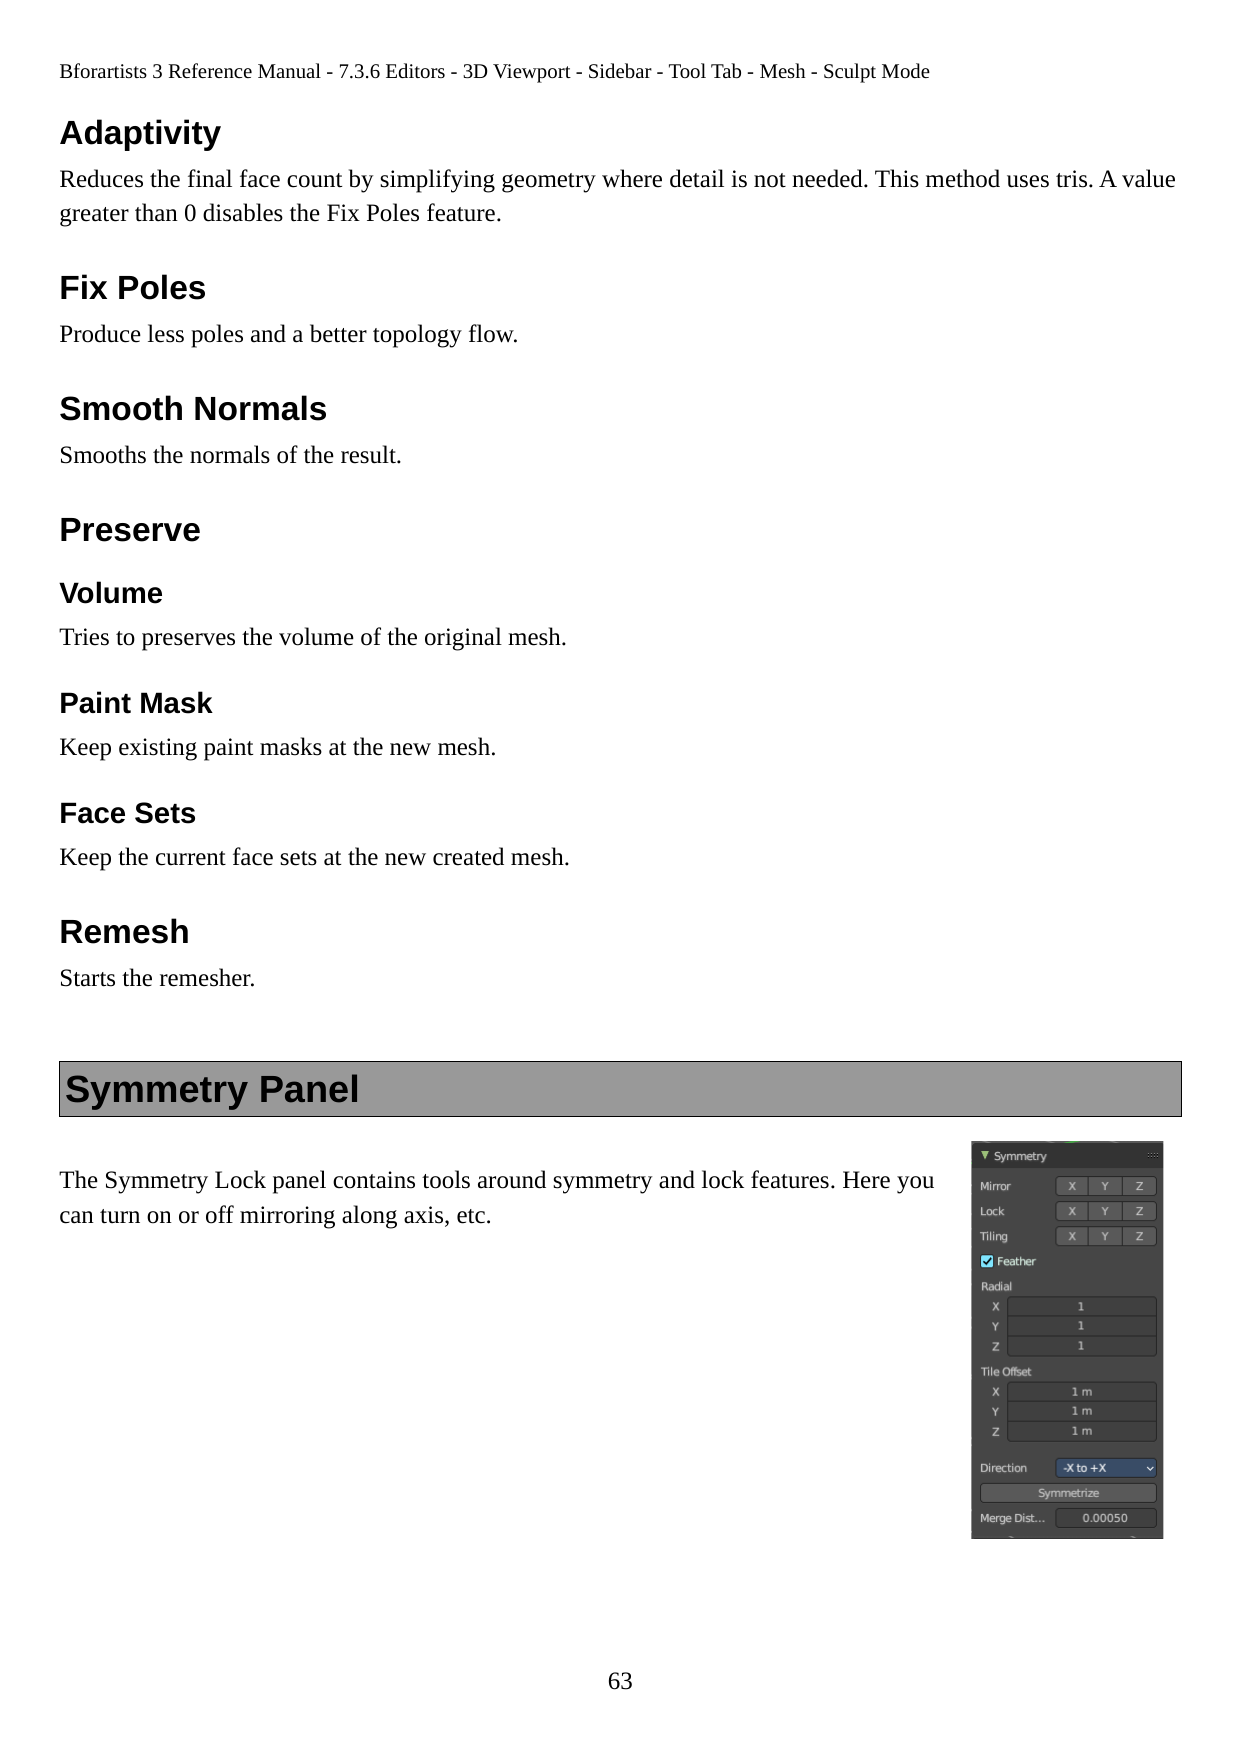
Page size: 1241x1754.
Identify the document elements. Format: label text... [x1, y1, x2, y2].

text Tries to preserves the volume of the original mesh. [59, 622, 1181, 651]
picture [971, 1141, 1164, 1539]
text Reduces the final face count by simplifying geometry where detail is not needed. This method uses tris. A value greater than 0 disables the Fix Poles feature. [59, 164, 1181, 227]
text The Symmetry Lock panel contains tools around symmetry and lock features. Here you can turn on or off mirroring along axis, etc. [59, 1166, 971, 1229]
subtitle Face Sets [59, 796, 1181, 829]
subtitle Volume [59, 576, 1181, 610]
text Keep the current face sets at the new created mesh. [59, 842, 1181, 871]
text Smooths the normals of the result. [59, 440, 1181, 469]
table_header Symmetry Panel [60, 1062, 1181, 1116]
subtitle Preserve [59, 510, 1181, 549]
subtitle Remesh [59, 912, 1181, 951]
text Keep existing paint masks at the new mesh. [59, 732, 1181, 761]
subtitle Paint Mask [59, 686, 1181, 719]
subtitle Fix Poles [59, 268, 1181, 307]
subtitle Smooth Normals [59, 389, 1181, 428]
text Starts the remesher. [59, 963, 1181, 992]
subtitle Adaptivity [59, 113, 1181, 151]
text Produce less poles and a better topology flow. [59, 319, 1181, 348]
